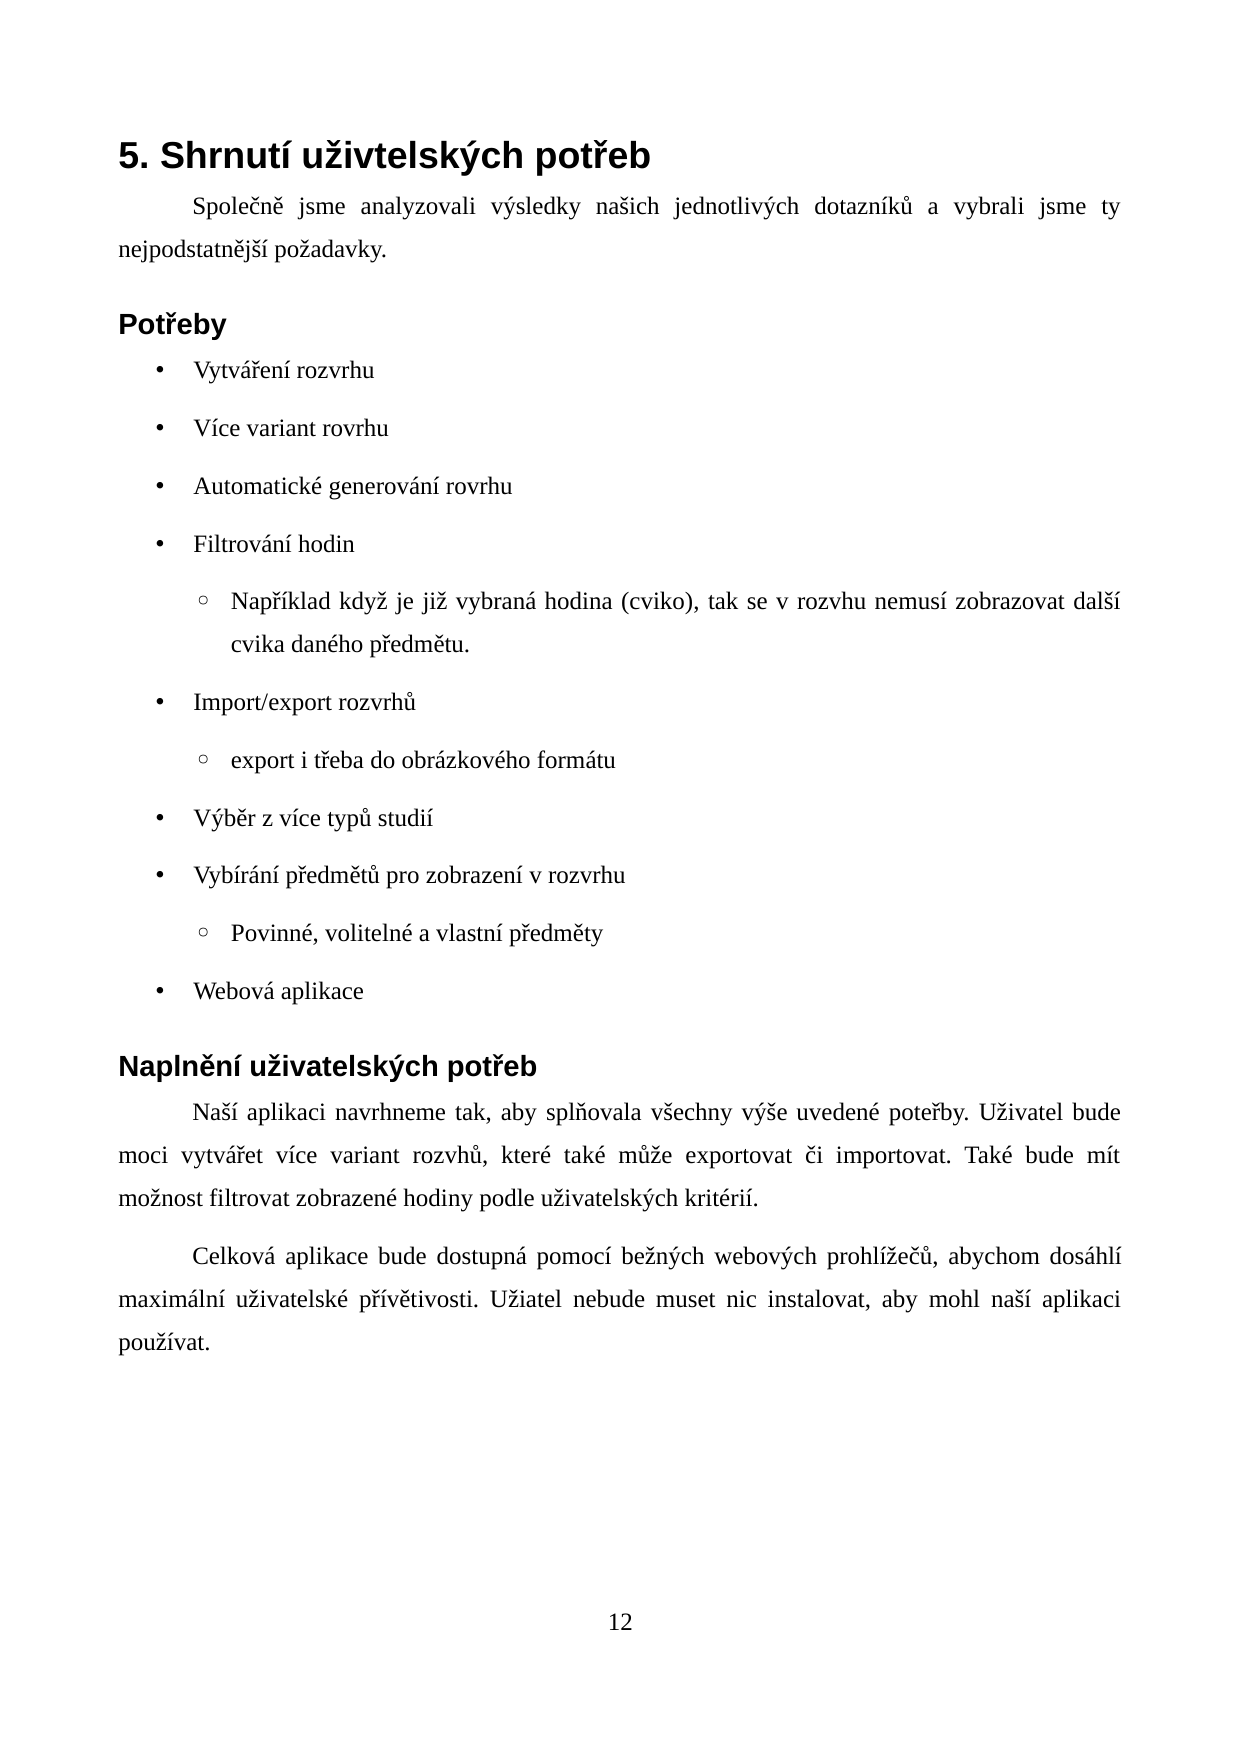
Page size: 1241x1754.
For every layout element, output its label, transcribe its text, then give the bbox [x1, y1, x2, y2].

list Automatické generování rovrhu [156, 471, 1122, 500]
list export i třeba do obrázkového formátu [193, 745, 1122, 774]
text Potřeby [118, 307, 1122, 341]
list Více variant rovrhu [156, 413, 1122, 442]
list Import/export rozvrhů [156, 687, 1122, 716]
list Například když je již vybraná hodina (cviko), tak se v rozvhu nemusí zobrazovat další cvika daného předmětu. [193, 586, 1122, 658]
text Celková aplikace bude dostupná pomocí bežných webových prohlížečů, abychom dosáhlí maximální uživatelské přívětivosti. Užiatel nebude muset nic instalovat, aby mohl naší aplikaci používat. [118, 1241, 1122, 1356]
list Vytváření rozvrhu [156, 356, 1122, 384]
list Výběr z více typů studií [156, 803, 1122, 831]
list Filtrování hodin [156, 529, 1122, 557]
text Naší aplikaci navrhneme tak, aby splňovala všechny výše uvedené poteřby. Uživatel bude moci vytvářet více variant rozvhů, které také může exportovat či importovat. Také bude mít možnost filtrovat zobrazené hodiny podle uživatelských kritérií. [118, 1097, 1122, 1212]
subtitle Shrnutí uživtelských potřeb [118, 133, 1122, 176]
list Vybírání předmětů pro zobrazení v rozvrhu [156, 860, 1122, 889]
text Naplnění uživatelských potřeb [118, 1048, 1122, 1082]
list Povinné, volitelné a vlastní předměty [193, 918, 1122, 947]
text Společně jsme analyzovali výsledky našich jednotlivých dotazníků a vybrali jsme ty nejpodstatnější požadavky. [118, 191, 1122, 263]
list Webová aplikace [156, 976, 1122, 1004]
